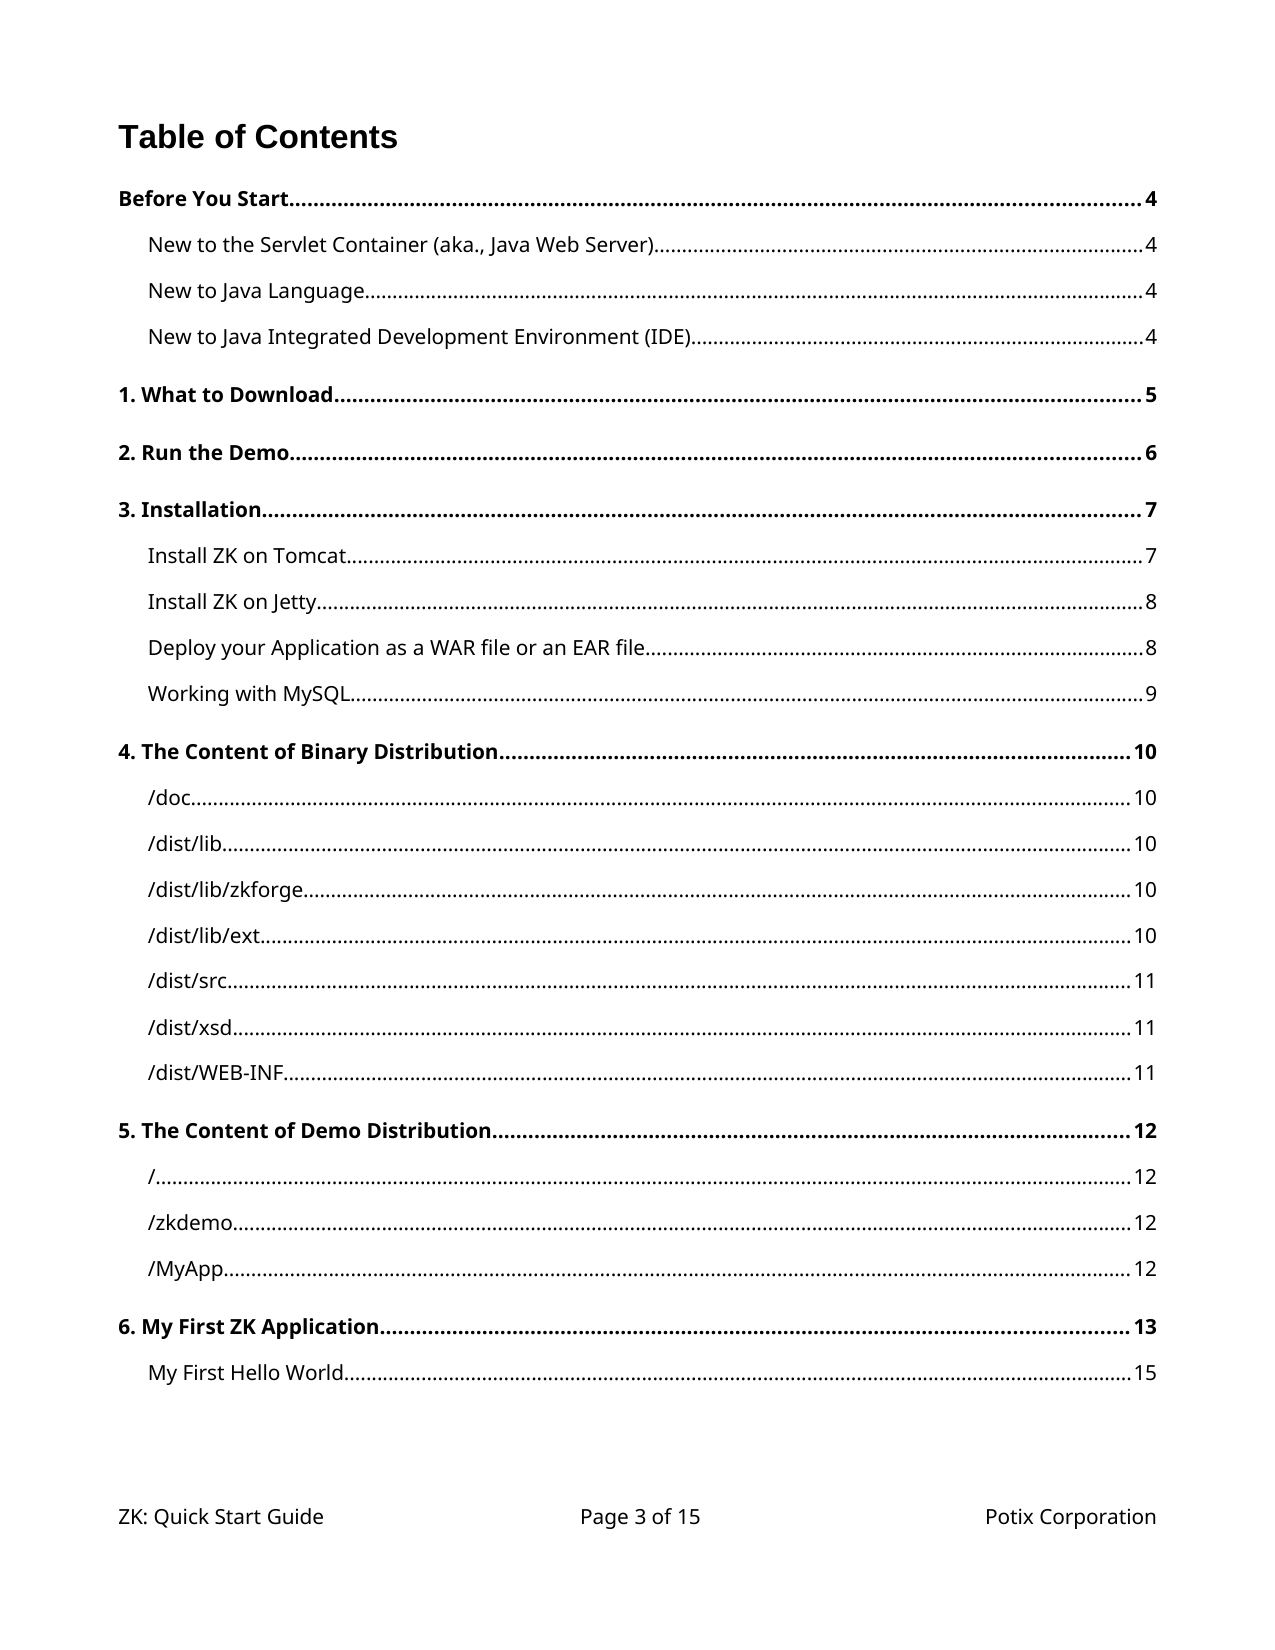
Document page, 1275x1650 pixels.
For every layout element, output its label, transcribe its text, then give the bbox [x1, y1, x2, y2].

text 2. Run the Demo 6 [118, 438, 1157, 466]
text /dist/lib 10 [148, 829, 1157, 857]
text 5. The Content of Demo Distribution 12 [118, 1116, 1157, 1144]
text /dist/xsd 11 [148, 1013, 1157, 1041]
text 1. What to Download 5 [118, 380, 1157, 408]
subtitle Table of Contents [118, 118, 1157, 155]
text /zkdemo 12 [148, 1208, 1157, 1236]
text Deploy your Application as a WAR file or an EAR file 8 [148, 633, 1157, 662]
text Install ZK on Jetty 8 [148, 587, 1157, 616]
text New to Java Language 4 [148, 276, 1157, 305]
text 6. My First ZK Application 13 [118, 1312, 1157, 1340]
text 4. The Content of Binary Distribution 10 [118, 737, 1157, 765]
text /dist/src 11 [148, 967, 1157, 995]
text /doc 10 [148, 783, 1157, 811]
text /dist/lib/ext 10 [148, 921, 1157, 949]
text /dist/lib/zkforge 10 [148, 875, 1157, 903]
text /dist/WEB-INF 11 [148, 1058, 1157, 1087]
text Working with MySQL 9 [148, 679, 1157, 707]
text Before You Start 4 [118, 184, 1157, 213]
text / 12 [148, 1162, 1157, 1190]
text /MyApp 12 [148, 1254, 1157, 1282]
text New to Java Integrated Development Environment (IDE) 4 [148, 322, 1157, 351]
text New to the Servlet Container (aka., Java Web Server) 4 [148, 231, 1157, 259]
text My First Hello World 15 [148, 1358, 1157, 1386]
text 3. Installation 7 [118, 496, 1157, 524]
text Install ZK on Tomcat 7 [148, 541, 1157, 570]
